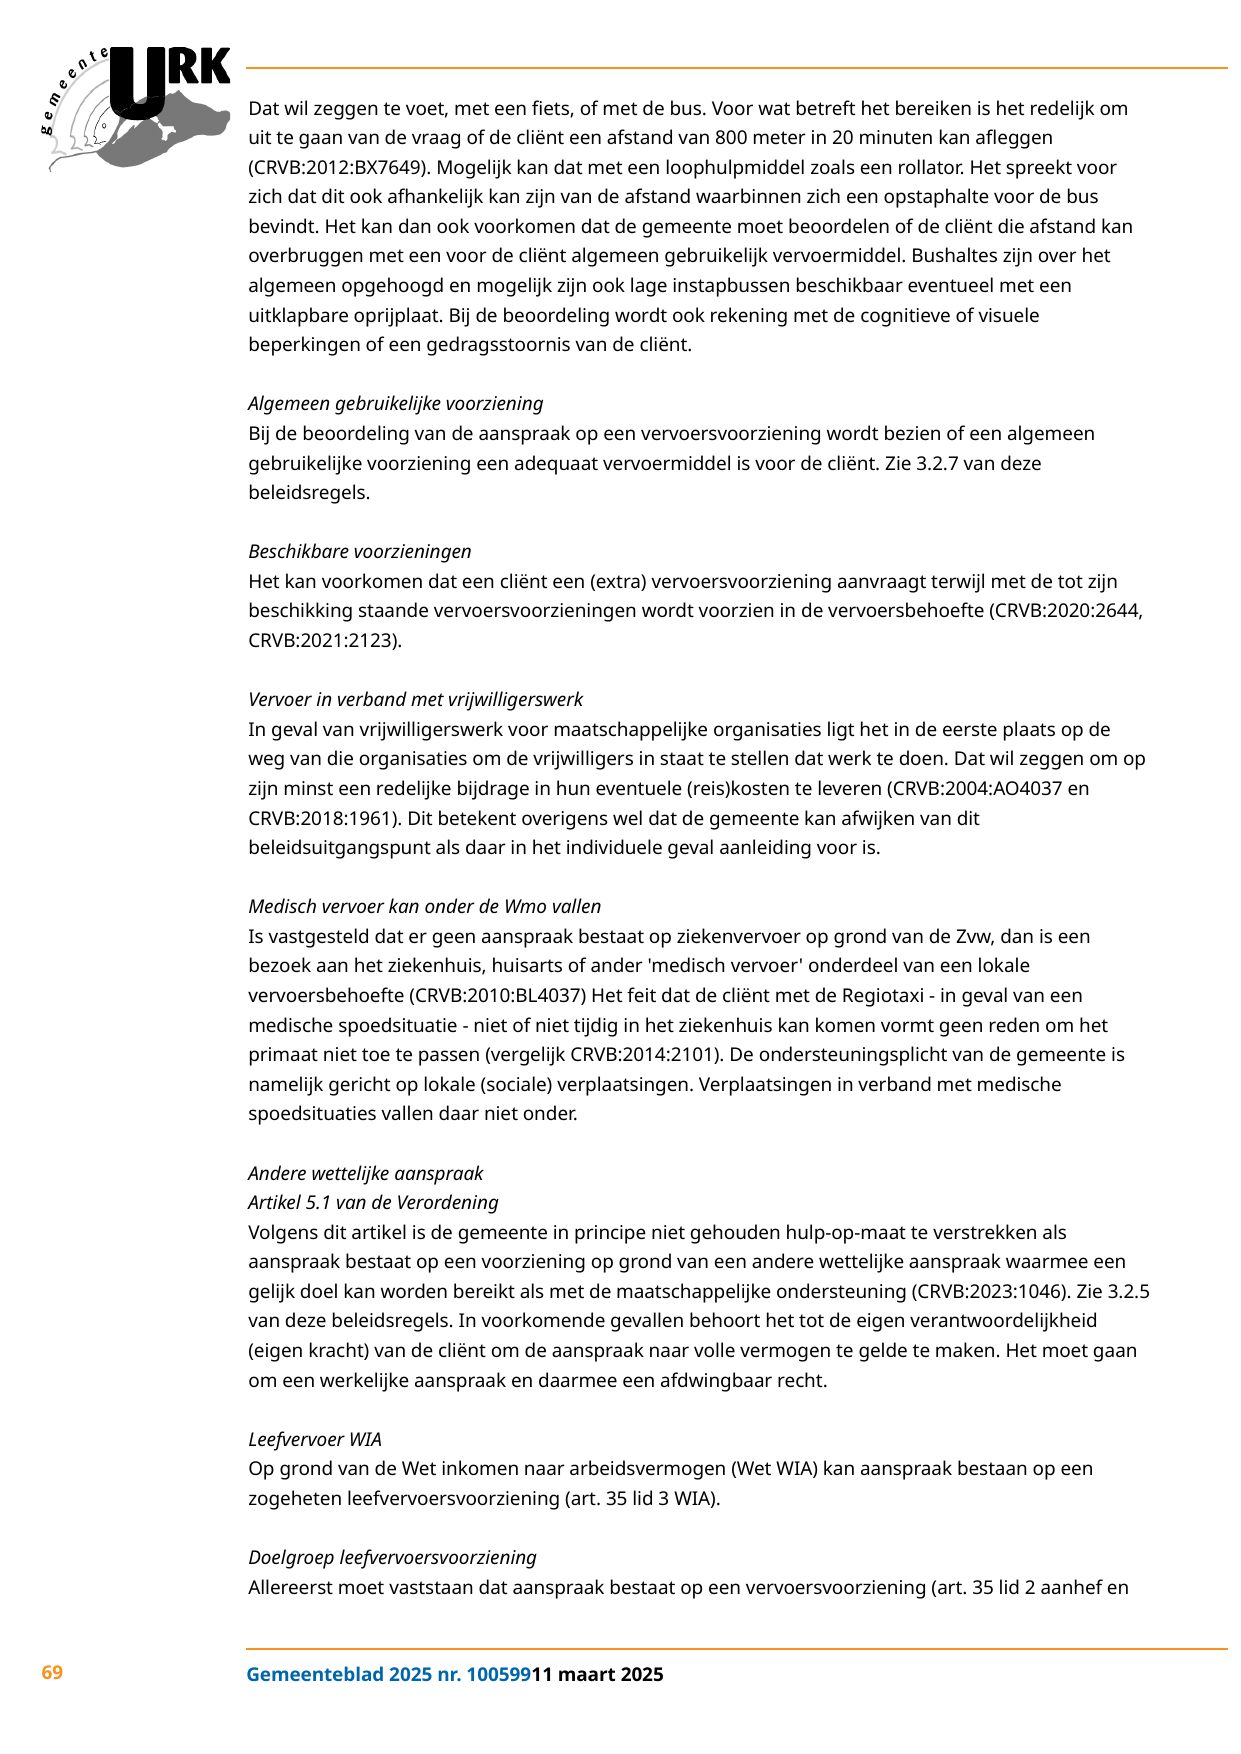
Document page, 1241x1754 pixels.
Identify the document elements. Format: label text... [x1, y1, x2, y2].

text Vervoer in verband met vrijwilligerswerk [248, 686, 1152, 712]
text Bij de beoordeling van de aanspraak op een vervoersvoorziening wordt bezien of een algemeen gebruikelijke voorziening een adequaat vervoermiddel is voor de cliënt. Zie 3.2.7 van deze beleidsregels. [248, 420, 1152, 505]
text Beschikbare voorzieningen [248, 538, 1152, 564]
text Op grond van de Wet inkomen naar arbeidsvermogen (Wet WIA) kan aanspraak bestaan op een zogeheten leefvervoersvoorziening (art. 35 lid 3 WIA). [248, 1456, 1152, 1511]
text Leefvervoer WIA [248, 1426, 1152, 1452]
text Dat wil zeggen te voet, met een fiets, of met de bus. Voor wat betreft het bereiken is het redelijk om uit te gaan van de vraag of de cliënt een afstand van 800 meter in 20 minuten kan afleggen (CRVB:2012:BX7649). Mogelijk kan dat met een loophulpmiddel zoals een rollator. Het spreekt voor zich dat dit ook afhankelijk kan zijn van de afstand waarbinnen zich een opstaphalte voor de bus bevindt. Het kan dan ook voorkomen dat de gemeente moet beoordelen of de cliënt die afstand kan overbruggen met een voor de cliënt algemeen gebruikelijk vervoermiddel. Bushaltes zijn over het algemeen opgehoogd en mogelijk zijn ook lage instapbussen beschikbaar eventueel met een uitklapbare oprijplaat. Bij de beoordeling wordt ook rekening met de cognitieve of visuele beperkingen of een gedragsstoornis van de cliënt. [248, 95, 1152, 357]
text Artikel 5.1 van de Verordening [248, 1189, 1152, 1215]
text Algemeen gebruikelijke voorziening [248, 391, 1152, 416]
text Is vastgesteld dat er geen aanspraak bestaat op ziekenvervoer op grond van de Zvw, dan is een bezoek aan het ziekenhuis, huisarts of ander 'medisch vervoer' onderdeel van een lokale vervoersbehoefte (CRVB:2010:BL4037) Het feit dat de cliënt met de Regiotaxi - in geval van een medische spoedsituatie - niet of niet tijdig in het ziekenhuis kan komen vormt geen reden om het primaat niet toe te passen (vergelijk CRVB:2014:2101). De ondersteuningsplicht van de gemeente is namelijk gericht op lokale (sociale) verplaatsingen. Verplaatsingen in verband met medische spoedsituaties vallen daar niet onder. [248, 923, 1152, 1126]
picture [41, 47, 231, 172]
text Allereerst moet vaststaan dat aanspraak bestaat op een vervoersvoorziening (art. 35 lid 2 aanhef en [248, 1574, 1152, 1600]
text Volgens dit artikel is de gemeente in principe niet gehouden hulp-op-maat te verstrekken als aanspraak bestaat op een voorziening op grond van een andere wettelijke aanspraak waarmee een gelijk doel kan worden bereikt als met de maatschappelijke ondersteuning (CRVB:2023:1046). Zie 3.2.5 van deze beleidsregels. In voorkomende gevallen behoort het tot de eigen verantwoordelijkheid (eigen kracht) van de cliënt om de aanspraak naar volle vermogen te gelde te maken. Het moet gaan om een werkelijke aanspraak en daarmee een afdwingbaar recht. [248, 1219, 1152, 1393]
text Medisch vervoer kan onder de Wmo vallen [248, 893, 1152, 919]
text Het kan voorkomen dat een cliënt een (extra) vervoersvoorziening aanvraagt terwijl met de tot zijn beschikking staande vervoersvoorzieningen wordt voorzien in de vervoersbehoefte (CRVB:2020:2644, CRVB:2021:2123). [248, 568, 1152, 653]
text In geval van vrijwilligerswerk voor maatschappelijke organisaties ligt het in de eerste plaats op de weg van die organisaties om de vrijwilligers in staat te stellen dat werk te doen. Dat wil zeggen om op zijn minst een redelijke bijdrage in hun eventuele (reis)kosten te leveren (CRVB:2004:AO4037 en CRVB:2018:1961). Dit betekent overigens wel dat de gemeente kan afwijken van dit beleidsuitgangspunt als daar in het individuele geval aanleiding voor is. [248, 716, 1152, 860]
text Andere wettelijke aanspraak [248, 1160, 1152, 1186]
text Doelgroep leefvervoersvoorziening [248, 1544, 1152, 1570]
